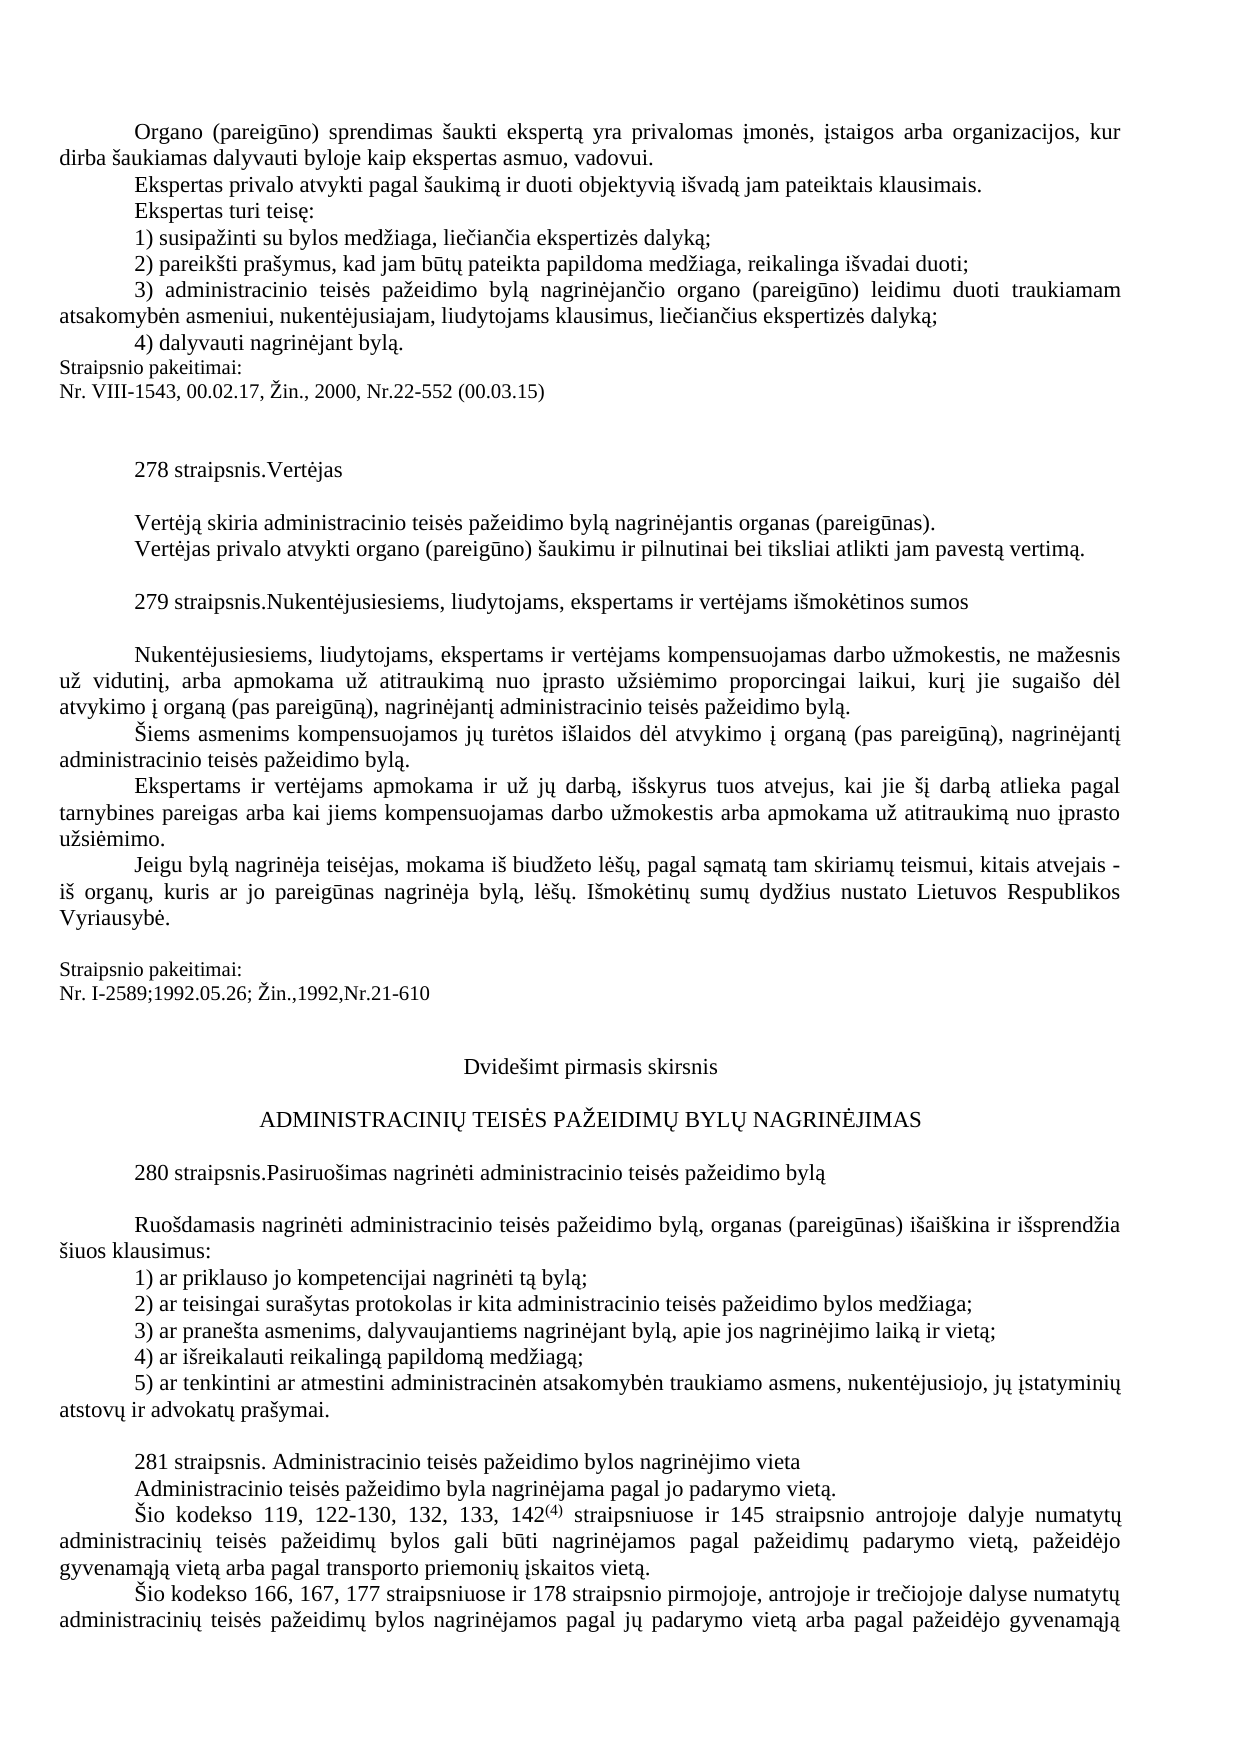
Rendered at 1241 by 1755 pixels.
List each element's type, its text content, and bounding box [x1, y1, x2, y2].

text Ekspertas privalo atvykti pagal šaukimą ir duoti objektyvią išvadą jam pateiktais klausimais. [59, 171, 1122, 197]
text 4) ar išreikalauti reikalingą papildomą medžiagą; [59, 1343, 1122, 1369]
text Nr. I-2589;1992.05.26; Žin.,1992,Nr.21-610 [59, 981, 1122, 1005]
text Ruošdamasis nagrinėti administracinio teisės pažeidimo bylą, organas (pareigūnas) išaiškina ir išsprendžia šiuos klausimus: [59, 1211, 1122, 1264]
text Straipsnio pakeitimai: [59, 355, 1122, 379]
text 3) ar pranešta asmenims, dalyvaujantiems nagrinėjant bylą, apie jos nagrinėjimo laiką ir vietą; [59, 1317, 1122, 1343]
text ADMINISTRACINIŲ TEISĖS PAŽEIDIMŲ BYLŲ NAGRINĖJIMAS [59, 1106, 1122, 1132]
text 2) pareikšti prašymus, kad jam būtų pateikta papildoma medžiaga, reikalinga išvadai duoti; [59, 250, 1122, 276]
text Nr. VIII-1543, 00.02.17, Žin., 2000, Nr.22-552 (00.03.15) [59, 379, 1122, 403]
text Nukentėjusiesiems, liudytojams, ekspertams ir vertėjams kompensuojamas darbo užmokestis, ne mažesnis už vidutinį, arba apmokama už atitraukimą nuo įprasto užsiėmimo proporcingai laikui, kurį jie sugaišo dėl atvykimo į organą (pas pareigūną), nagrinėjantį administracinio teisės pažeidimo bylą. [59, 641, 1122, 720]
text Šio kodekso 119, 122-130, 132, 133, 142(4) straipsniuose ir 145 straipsnio antrojoje dalyje numatytų administracinių teisės pažeidimų bylos gali būti nagrinėjamos pagal pažeidimų padarymo vietą, pažeidėjo gyvenamąją vietą arba pagal transporto priemonių įskaitos vietą. [59, 1501, 1122, 1580]
text 281 straipsnis. Administracinio teisės pažeidimo bylos nagrinėjimo vieta [59, 1448, 1122, 1475]
text 4) dalyvauti nagrinėjant bylą. [59, 329, 1122, 355]
text 278 straipsnis.Vertėjas [59, 456, 1122, 482]
text 5) ar tenkintini ar atmestini administracinėn atsakomybėn traukiamo asmens, nukentėjusiojo, jų įstatyminių atstovų ir advokatų prašymai. [59, 1369, 1122, 1422]
text Organo (pareigūno) sprendimas šaukti ekspertą yra privalomas įmonės, įstaigos arba organizacijos, kur dirba šaukiamas dalyvauti byloje kaip ekspertas asmuo, vadovui. [59, 118, 1122, 171]
text Straipsnio pakeitimai: [59, 957, 1122, 981]
text Ekspertas turi teisę: [59, 197, 1122, 223]
text Vertėją skiria administracinio teisės pažeidimo bylą nagrinėjantis organas (pareigūnas). [59, 509, 1122, 535]
text 280 straipsnis.Pasiruošimas nagrinėti administracinio teisės pažeidimo bylą [59, 1158, 1122, 1185]
text 1) susipažinti su bylos medžiaga, liečiančia ekspertizės dalyką; [59, 223, 1122, 250]
text Jeigu bylą nagrinėja teisėjas, mokama iš biudžeto lėšų, pagal sąmatą tam skiriamų teismui, kitais atvejais - iš organų, kuris ar jo pareigūnas nagrinėja bylą, lėšų. Išmokėtinų sumų dydžius nustato Lietuvos Respublikos Vyriausybė. [59, 851, 1122, 931]
text 279 straipsnis.Nukentėjusiesiems, liudytojams, ekspertams ir vertėjams išmokėtinos sumos [59, 588, 1122, 614]
text Dvidešimt pirmasis skirsnis [59, 1053, 1122, 1079]
text 3) administracinio teisės pažeidimo bylą nagrinėjančio organo (pareigūno) leidimu duoti traukiamam atsakomybėn asmeniui, nukentėjusiajam, liudytojams klausimus, liečiančius ekspertizės dalyką; [59, 276, 1122, 329]
text 2) ar teisingai surašytas protokolas ir kita administracinio teisės pažeidimo bylos medžiaga; [59, 1290, 1122, 1317]
text 1) ar priklauso jo kompetencijai nagrinėti tą bylą; [59, 1264, 1122, 1290]
text Šio kodekso 166, 167, 177 straipsniuose ir 178 straipsnio pirmojoje, antrojoje ir trečiojoje dalyse numatytų administracinių teisės pažeidimų bylos nagrinėjamos pagal jų padarymo vietą arba pagal pažeidėjo gyvenamąją [59, 1580, 1122, 1633]
text Administracinio teisės pažeidimo byla nagrinėjama pagal jo padarymo vietą. [59, 1475, 1122, 1501]
text Ekspertams ir vertėjams apmokama ir už jų darbą, išskyrus tuos atvejus, kai jie šį darbą atlieka pagal tarnybines pareigas arba kai jiems kompensuojamas darbo užmokestis arba apmokama už atitraukimą nuo įprasto užsiėmimo. [59, 772, 1122, 851]
text Šiems asmenims kompensuojamos jų turėtos išlaidos dėl atvykimo į organą (pas pareigūną), nagrinėjantį administracinio teisės pažeidimo bylą. [59, 720, 1122, 772]
text Vertėjas privalo atvykti organo (pareigūno) šaukimu ir pilnutinai bei tiksliai atlikti jam pavestą vertimą. [59, 535, 1122, 562]
